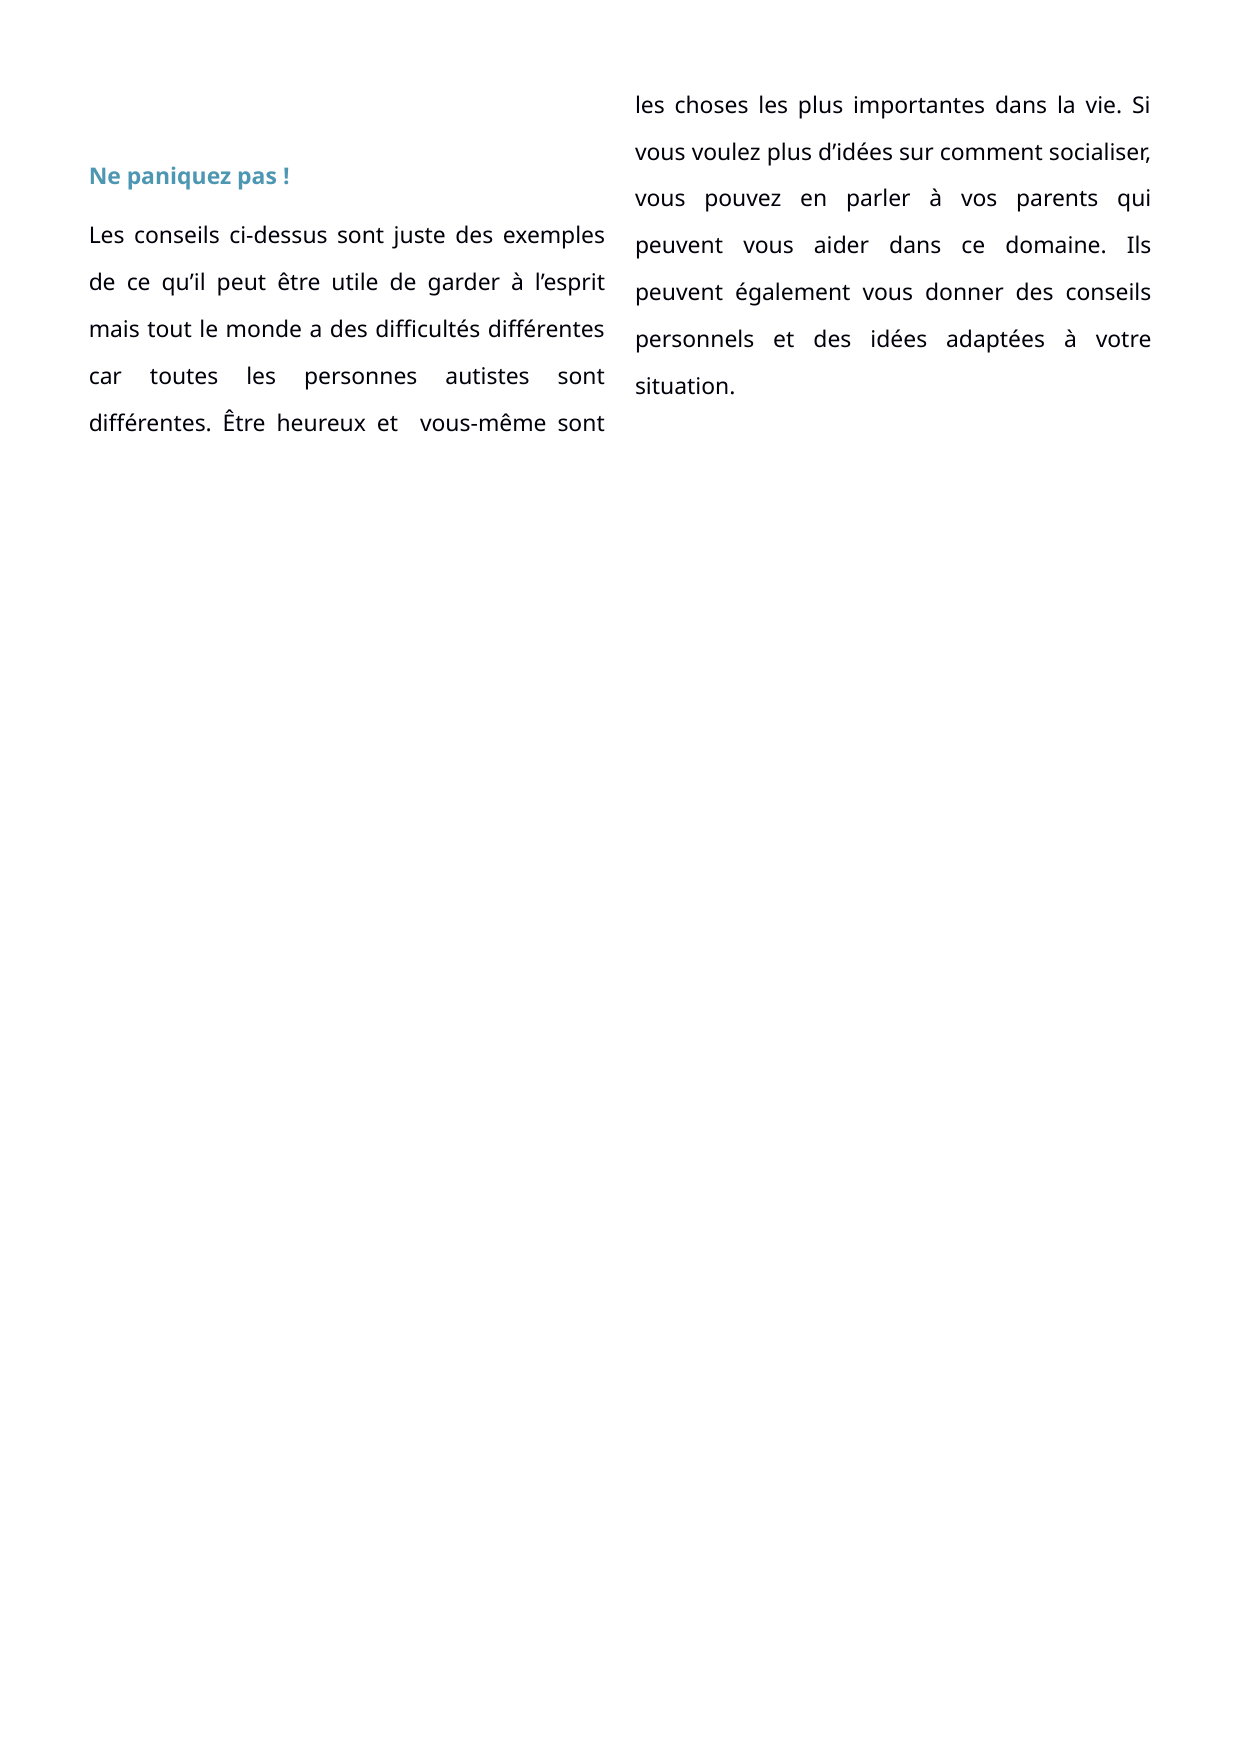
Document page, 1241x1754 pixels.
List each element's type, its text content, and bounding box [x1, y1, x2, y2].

text les choses les plus importantes dans la vie. Si vous voulez plus d’idées sur comment socialiser, vous pouvez en parler à vos parents qui peuvent vous aider dans ce domaine. Ils peuvent également vous donner des conseils personnels et des idées adaptées à votre situation. [635, 88, 1152, 401]
text Les conseils ci-dessus sont juste des exemples de ce qu’il peut être utile de garder à l’esprit mais tout le monde a des difficultés différentes car toutes les personnes autistes sont différentes. Être heureux et vous-même sont [88, 219, 605, 438]
subtitle Ne paniquez pas ! [88, 160, 605, 191]
